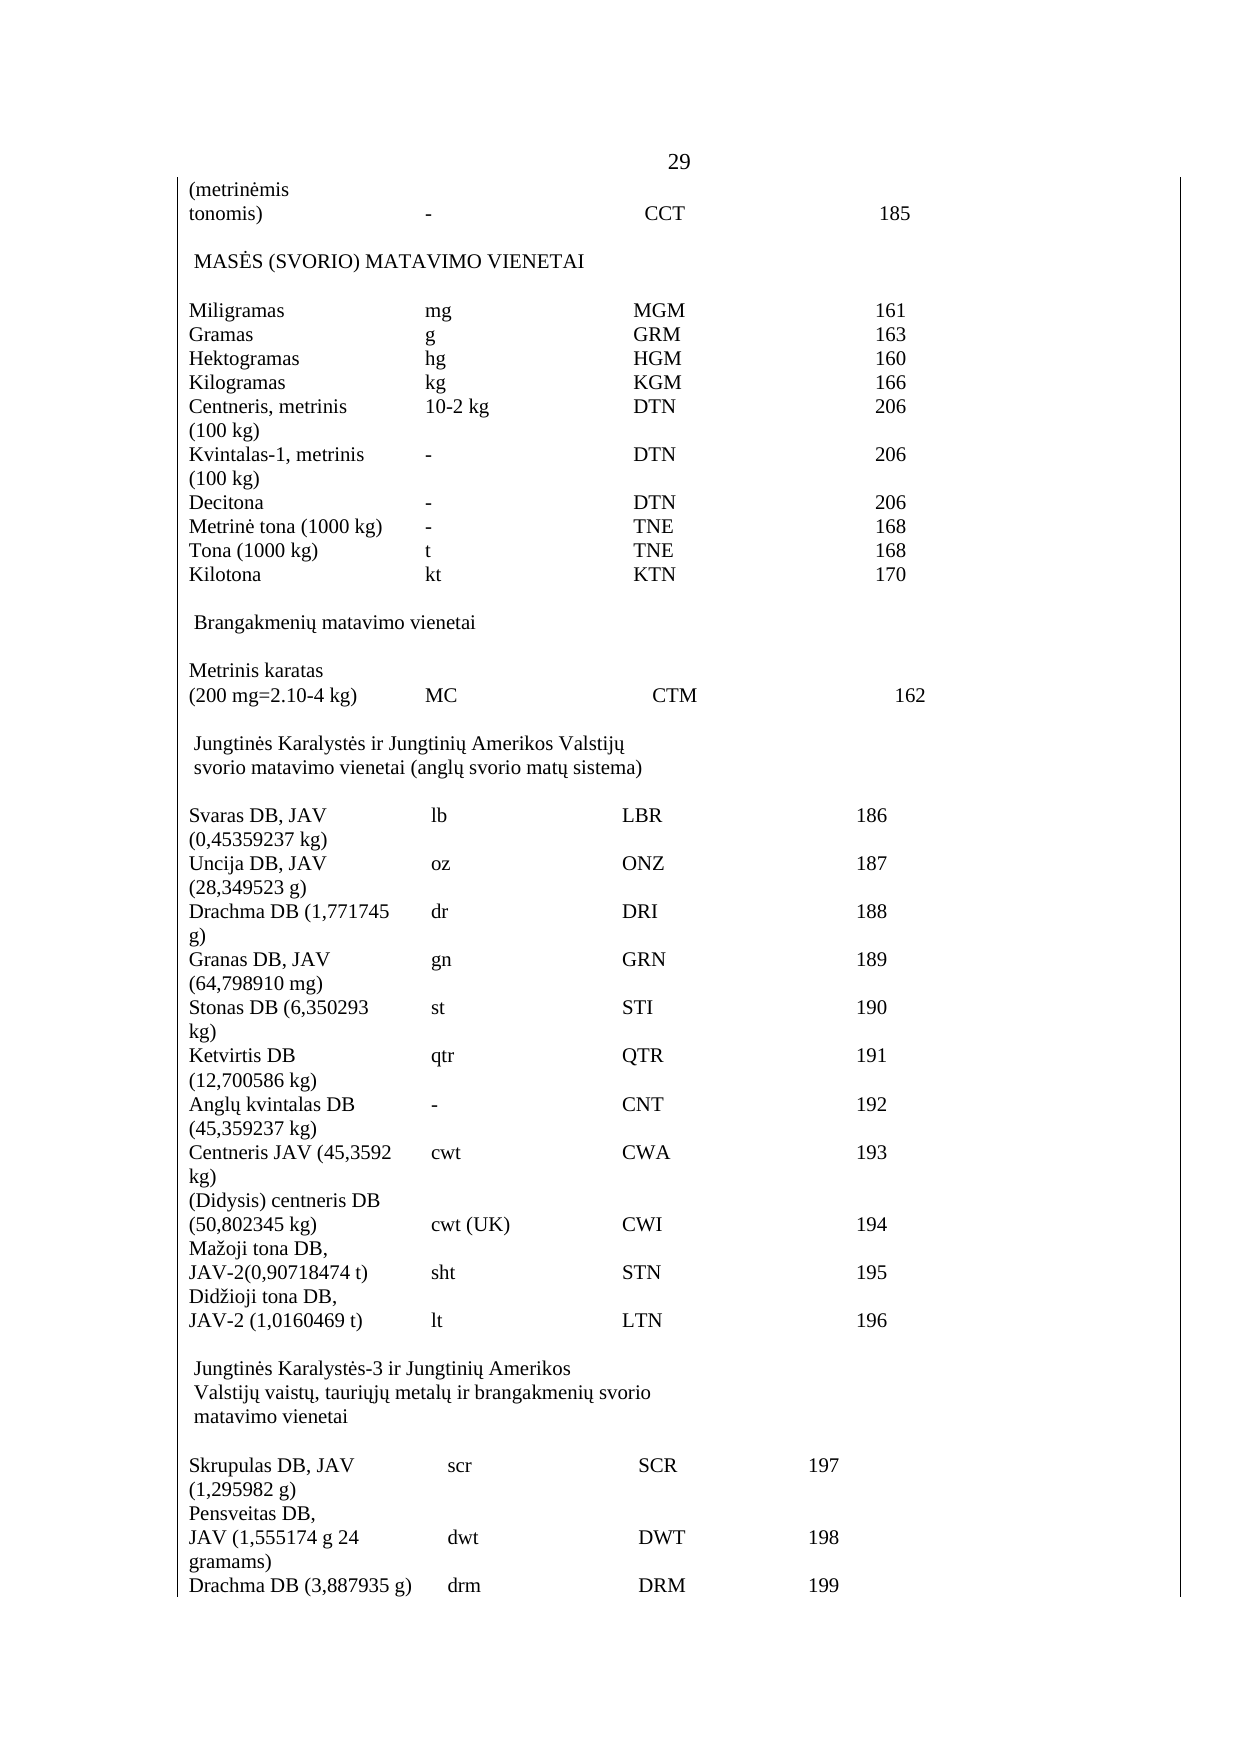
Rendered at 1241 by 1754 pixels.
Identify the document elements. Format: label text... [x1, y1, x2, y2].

table_cell hg [394, 346, 588, 370]
table_cell TNE [589, 538, 831, 562]
table_cell [583, 1284, 821, 1308]
table_cell 163 [831, 322, 1180, 346]
table_cell kg [394, 370, 588, 394]
table_cell SCR [613, 1453, 785, 1501]
table_cell [178, 634, 1180, 658]
table_cell (Didysis) centneris DB [178, 1188, 406, 1212]
table_cell t [394, 538, 588, 562]
table_cell GRN [583, 947, 821, 995]
table_cell tonomis) [178, 201, 393, 225]
table_cell MC [394, 683, 613, 707]
table_cell KGM [589, 370, 831, 394]
table_cell [178, 1332, 1180, 1356]
table_cell Gramas [178, 322, 393, 346]
table_cell DTN [589, 490, 831, 514]
table_cell 187 [821, 851, 1180, 899]
table_cell 194 [821, 1212, 1180, 1236]
table_cell Stonas DB (6,350293 kg) [178, 995, 406, 1043]
table_cell 166 [831, 370, 1180, 394]
table_cell mg [394, 298, 588, 322]
table_cell [430, 1501, 613, 1525]
table_cell HGM [589, 346, 831, 370]
table_cell CTM [613, 683, 864, 707]
table_cell [406, 1236, 582, 1260]
table_cell Decitona [178, 490, 393, 514]
table_cell [613, 659, 864, 682]
table_cell [785, 1501, 1180, 1525]
table_cell DTN [589, 394, 831, 442]
table_cell [394, 659, 613, 682]
table_cell [406, 1284, 582, 1308]
table_cell drm [430, 1573, 613, 1597]
table_cell CWI [583, 1212, 821, 1236]
table_cell 206 [831, 442, 1180, 490]
table_cell - [394, 201, 603, 225]
table_cell (50,802345 kg) [178, 1212, 406, 1236]
table_cell TNE [589, 514, 831, 538]
table_cell DTN [589, 442, 831, 490]
table_cell 206 [831, 490, 1180, 514]
table_cell [613, 1501, 785, 1525]
table_cell Centneris, metrinis (100 kg) [178, 394, 393, 442]
table_cell LBR [583, 803, 821, 851]
table_cell svorio matavimo vienetai (anglų svorio matų sistema) [178, 755, 1180, 779]
table_cell st [406, 995, 582, 1043]
table_cell 190 [821, 995, 1180, 1043]
table_cell dr [406, 899, 582, 947]
table_cell JAV-2(0,90718474 t) [178, 1260, 406, 1284]
table_cell 186 [821, 803, 1180, 851]
table_cell LTN [583, 1308, 821, 1332]
table_cell Centneris JAV (45,3592 kg) [178, 1140, 406, 1188]
table_cell [583, 1188, 821, 1212]
table_cell Pensveitas DB, [178, 1501, 430, 1525]
table_cell 191 [821, 1044, 1180, 1092]
table_cell Uncija DB, JAV (28,349523 g) [178, 851, 406, 899]
table_cell cwt (UK) [406, 1212, 582, 1236]
table_cell dwt [430, 1525, 613, 1573]
table_cell 170 [831, 562, 1180, 586]
table_cell Tona (1000 kg) [178, 538, 393, 562]
table_cell 188 [821, 899, 1180, 947]
table_cell [178, 1429, 1180, 1452]
table_cell STI [583, 995, 821, 1043]
table_cell qtr [406, 1044, 582, 1092]
table_cell Miligramas [178, 298, 393, 322]
table_cell Mažoji tona DB, [178, 1236, 406, 1260]
table_cell [583, 1236, 821, 1260]
table_cell CWA [583, 1140, 821, 1188]
table_cell Valstijų vaistų, tauriųjų metalų ir brangakmenių svorio [178, 1380, 1180, 1404]
table_cell - [394, 442, 588, 490]
table_cell Drachma DB (3,887935 g) [178, 1573, 430, 1597]
table_cell [178, 707, 1180, 731]
table_cell matavimo vienetai [178, 1404, 1180, 1428]
table_cell 196 [821, 1308, 1180, 1332]
table_cell [394, 177, 603, 201]
table_cell [821, 1188, 1180, 1212]
table_cell gn [406, 947, 582, 995]
table_cell Metrinis karatas [178, 659, 393, 682]
table_cell Granas DB, JAV (64,798910 mg) [178, 947, 406, 995]
table_cell Metrinė tona (1000 kg) [178, 514, 393, 538]
table_cell - [406, 1092, 582, 1140]
table_cell Skrupulas DB, JAV (1,295982 g) [178, 1453, 430, 1501]
table_cell MGM [589, 298, 831, 322]
table_cell KTN [589, 562, 831, 586]
table_cell JAV-2 (1,0160469 t) [178, 1308, 406, 1332]
table_cell 10-2 kg [394, 394, 588, 442]
table_cell Ketvirtis DB (12,700586 kg) [178, 1044, 406, 1092]
table_cell scr [430, 1453, 613, 1501]
table_cell (metrinėmis [178, 177, 393, 201]
table_cell Didžioji tona DB, [178, 1284, 406, 1308]
table_cell 168 [831, 538, 1180, 562]
table_cell ONZ [583, 851, 821, 899]
table_cell 168 [831, 514, 1180, 538]
table_cell - [394, 490, 588, 514]
table_cell 197 [785, 1453, 1180, 1501]
table_cell Kvintalas-1, metrinis (100 kg) [178, 442, 393, 490]
table_cell [842, 177, 1180, 201]
table_cell CNT [583, 1092, 821, 1140]
table_cell DRM [613, 1573, 785, 1597]
table_cell QTR [583, 1044, 821, 1092]
table_cell Hektogramas [178, 346, 393, 370]
table_cell [178, 274, 1180, 297]
table_cell DRI [583, 899, 821, 947]
table_cell [603, 177, 842, 201]
table_cell 189 [821, 947, 1180, 995]
table_cell oz [406, 851, 582, 899]
table_cell [821, 1284, 1180, 1308]
table_cell [178, 779, 1180, 803]
table_cell 198 [785, 1525, 1180, 1573]
table_cell [821, 1236, 1180, 1260]
table_cell 199 [785, 1573, 1180, 1597]
table_cell Drachma DB (1,771745 g) [178, 899, 406, 947]
table_cell 193 [821, 1140, 1180, 1188]
table_cell 206 [831, 394, 1180, 442]
table_cell (200 mg=2.10-4 kg) [178, 683, 393, 707]
table_cell JAV (1,555174 g 24 gramams) [178, 1525, 430, 1573]
table_cell GRM [589, 322, 831, 346]
table_cell Kilogramas [178, 370, 393, 394]
table_cell Svaras DB, JAV (0,45359237 kg) [178, 803, 406, 851]
table_cell 192 [821, 1092, 1180, 1140]
table_cell [864, 659, 1180, 682]
table_cell Kilotona [178, 562, 393, 586]
table_cell [178, 225, 1180, 249]
table_cell 195 [821, 1260, 1180, 1284]
table_cell 185 [842, 201, 1180, 225]
table_cell [406, 1188, 582, 1212]
table_cell 160 [831, 346, 1180, 370]
table_cell lb [406, 803, 582, 851]
table_cell STN [583, 1260, 821, 1284]
table_cell 161 [831, 298, 1180, 322]
table_cell MASĖS (SVORIO) MATAVIMO VIENETAI [178, 249, 1180, 273]
table_cell Anglų kvintalas DB (45,359237 kg) [178, 1092, 406, 1140]
table_cell Jungtinės Karalystės-3 ir Jungtinių Amerikos [178, 1356, 1180, 1380]
table_cell [178, 586, 1180, 610]
table_cell sht [406, 1260, 582, 1284]
table_cell Jungtinės Karalystės ir Jungtinių Amerikos Valstijų [178, 731, 1180, 755]
table_cell Brangakmenių matavimo vienetai [178, 610, 1180, 634]
table_cell - [394, 514, 588, 538]
table_cell g [394, 322, 588, 346]
table_cell cwt [406, 1140, 582, 1188]
table_cell kt [394, 562, 588, 586]
table_cell 162 [864, 683, 1180, 707]
table_cell DWT [613, 1525, 785, 1573]
table_cell lt [406, 1308, 582, 1332]
table_cell CCT [603, 201, 842, 225]
